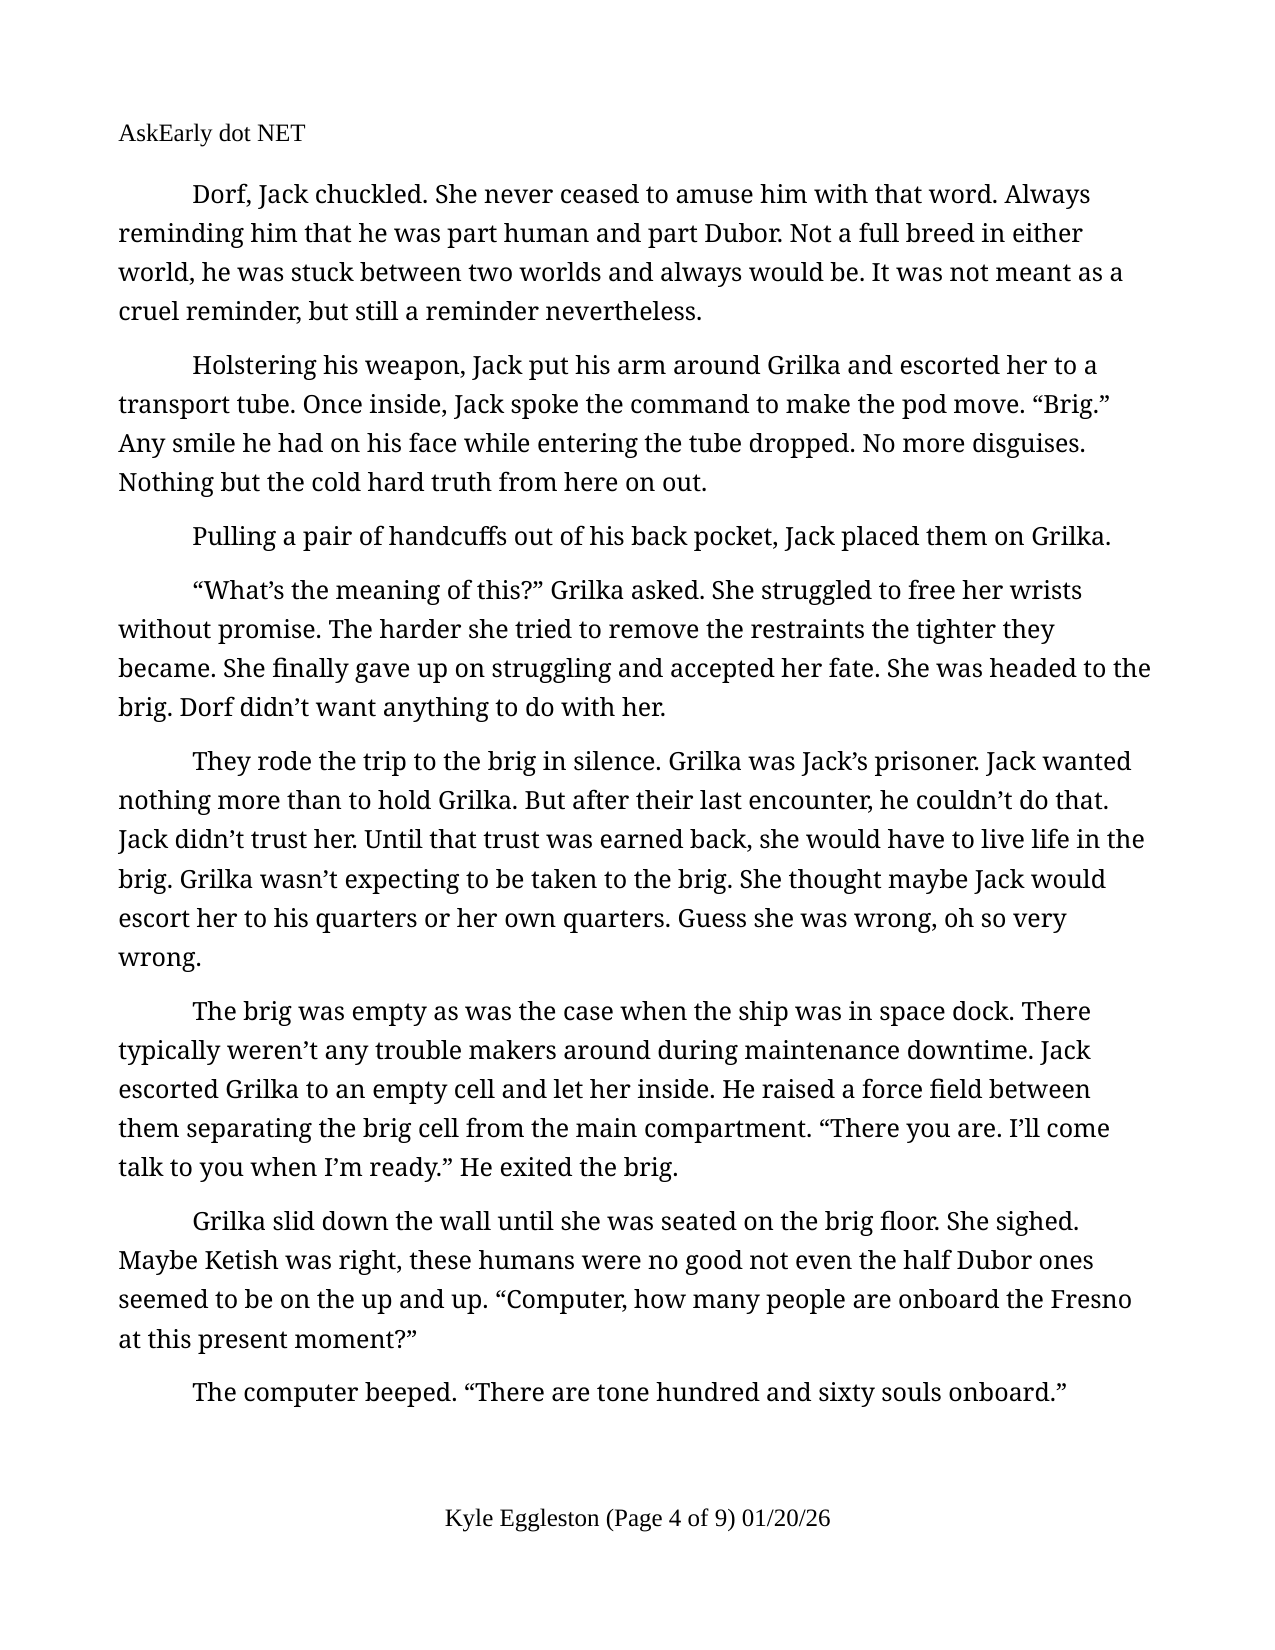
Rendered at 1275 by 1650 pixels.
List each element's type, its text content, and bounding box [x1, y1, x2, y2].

text Pulling a pair of handcuffs out of his back pocket, Jack placed them on Grilka. [118, 519, 1157, 553]
text They rode the trip to the brig in silence. Grilka was Jack’s prisoner. Jack wanted nothing more than to hold Grilka. But after their last encounter, he couldn’t do that. Jack didn’t trust her. Until that trust was earned back, she would have to live life in the brig. Grilka wasn’t expecting to be taken to the brig. She thought maybe Jack would escort her to his quarters or her own quarters. Guess she was wrong, oh so very wrong. [118, 744, 1157, 974]
text Grilka slid down the wall until she was seated on the brig floor. She sighed. Maybe Ketish was right, these humans were no good not even the half Dubor ones seemed to be on the up and up. “Computer, how many people are onboard the Fresno at this present moment?” [118, 1204, 1157, 1355]
text Holstering his weapon, Jack put his arm around Grilka and escorted her to a transport tube. Once inside, Jack spoke the command to make the pod move. “Brig.” Any smile he had on his face while entering the tube dropped. No more disguises. Nothing but the cold hard truth from here on out. [118, 348, 1157, 499]
text The computer beeped. “There are tone hundred and sixty souls onboard.” [118, 1375, 1157, 1409]
text Dorf, Jack chuckled. She never ceased to amuse him with that word. Always reminding him that he was part human and part Dubor. Not a full breed in either world, he was stuck between two worlds and always would be. It was not meant as a cruel reminder, but still a reminder nevertheless. [118, 176, 1157, 328]
text “What’s the meaning of this?” Grilka asked. She struggled to free her wrists without promise. The harder she tried to remove the restraints the tighter they became. She finally gave up on struggling and accepted her fate. She was headed to the brig. Dorf didn’t want anything to do with her. [118, 573, 1157, 724]
text The brig was empty as was the case when the ship was in space dock. There typically weren’t any trouble makers around during maintenance downtime. Jack escorted Grilka to an empty cell and let her inside. He raised a force field between them separating the brig cell from the main compartment. “There you are. I’ll come talk to you when I’m ready.” He exited the brig. [118, 993, 1157, 1184]
